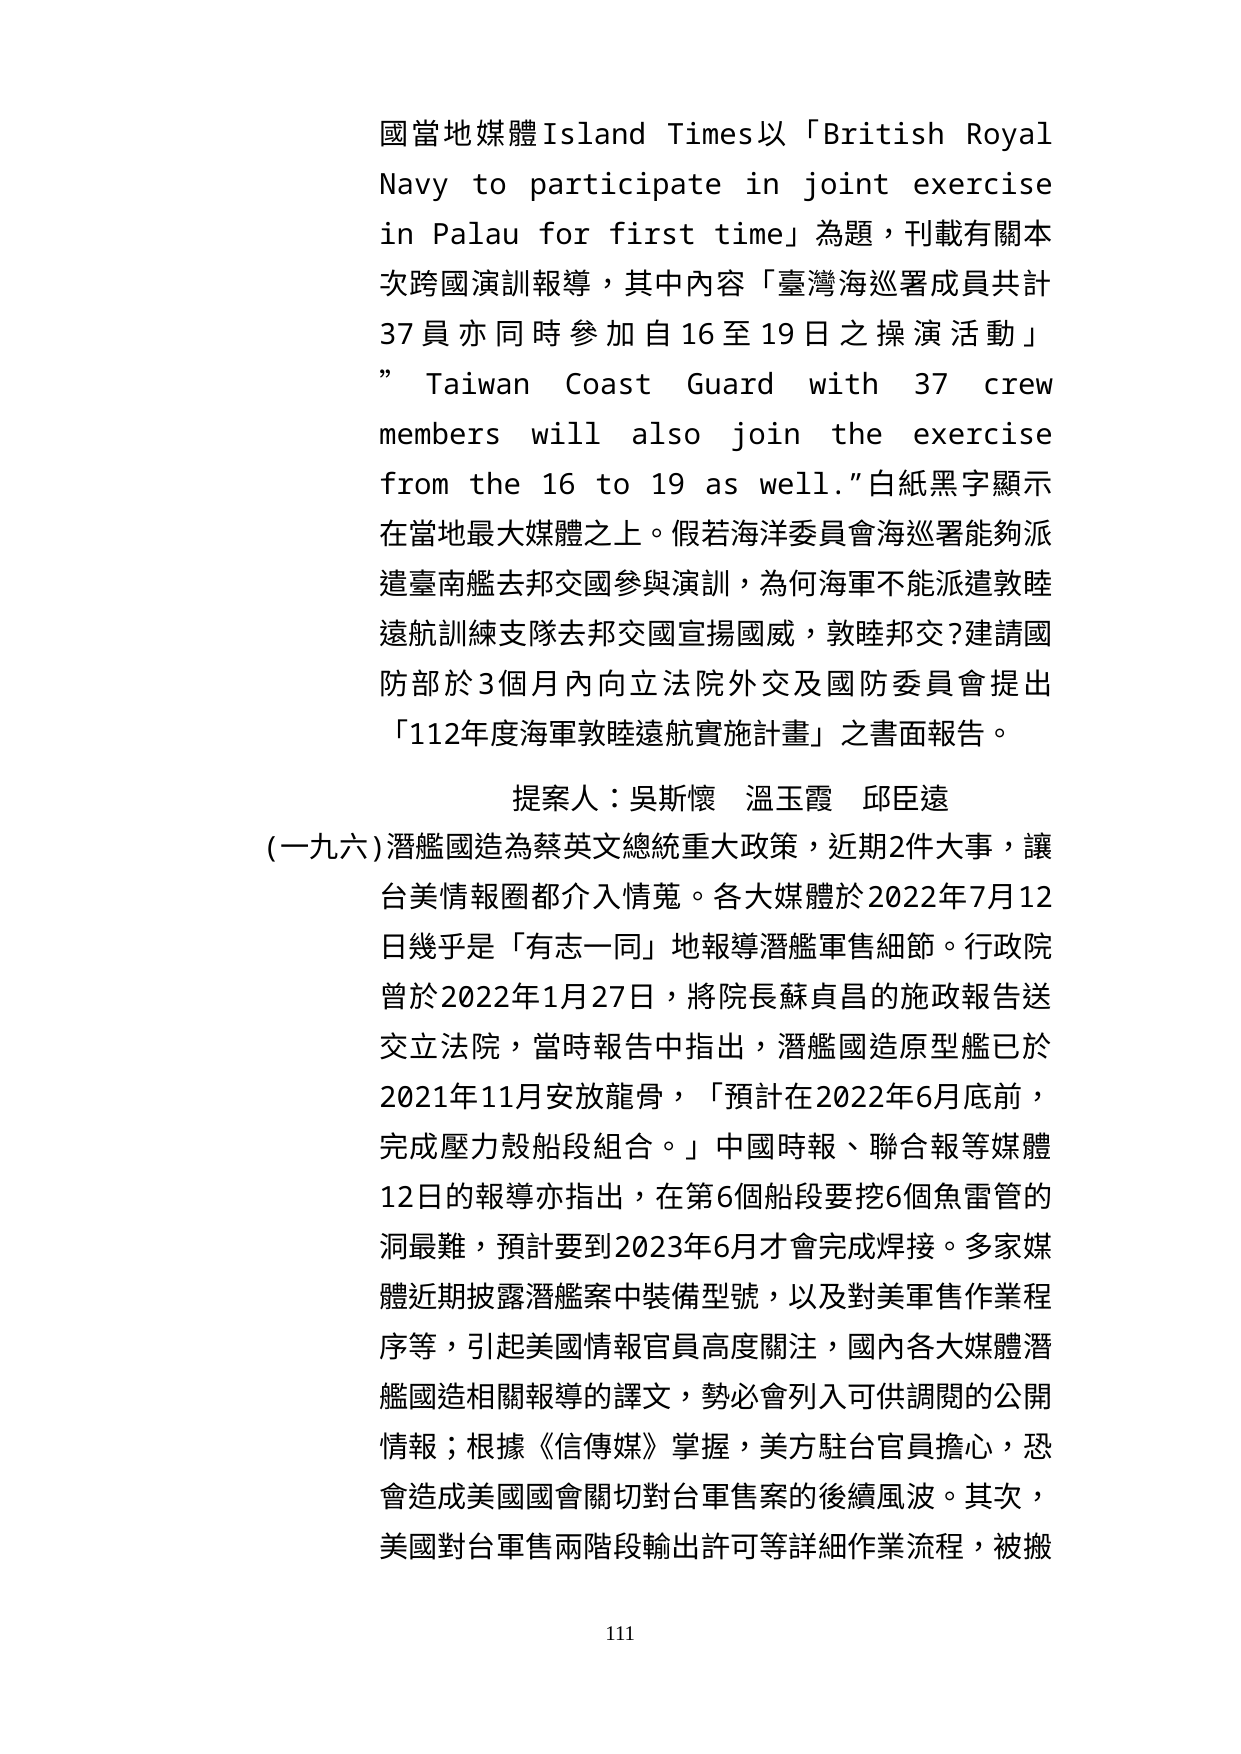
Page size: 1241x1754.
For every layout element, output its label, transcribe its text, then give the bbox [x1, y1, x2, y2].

text 提案人：吳斯懷 溫玉霞 邱臣遠 [512, 755, 1053, 817]
text 國當地媒體Island Times以「British Royal Navy to participate in joint exercise in Palau for first time」為題，刊載有關本次跨國演訓報導，其中內容「臺灣海巡署成員共計37員亦同時參加自16至19日之操演活動」”Taiwan Coast Guard with 37 crew members will also join the exercise from the 16 to 19 as well.”白紙黑字顯示在當地最大媒體之上。假若海洋委員會海巡署能夠派遣臺南艦去邦交國參與演訓，為何海軍不能派遣敦睦遠航訓練支隊去邦交國宣揚國威，敦睦邦交?建請國防部於3個月內向立法院外交及國防委員會提出「112年度海軍敦睦遠航實施計畫」之書面報告。 [262, 105, 1053, 755]
text (一九六)潛艦國造為蔡英文總統重大政策，近期2件大事，讓台美情報圈都介入情蒐。各大媒體於2022年7月12日幾乎是「有志一同」地報導潛艦軍售細節。行政院曾於2022年1月27日，將院長蘇貞昌的施政報告送交立法院，當時報告中指出，潛艦國造原型艦已於2021年11月安放龍骨，「預計在2022年6月底前，完成壓力殼船段組合。」中國時報、聯合報等媒體12日的報導亦指出，在第6個船段要挖6個魚雷管的洞最難，預計要到2023年6月才會完成焊接。多家媒體近期披露潛艦案中裝備型號，以及對美軍售作業程序等，引起美國情報官員高度關注，國內各大媒體潛艦國造相關報導的譯文，勢必會列入可供調閱的公開情報；根據《信傳媒》掌握，美方駐台官員擔心，恐會造成美國國會關切對台軍售案的後續風波。其次，美國對台軍售兩階段輸出許可等詳細作業流程，被搬 [262, 817, 1053, 1567]
